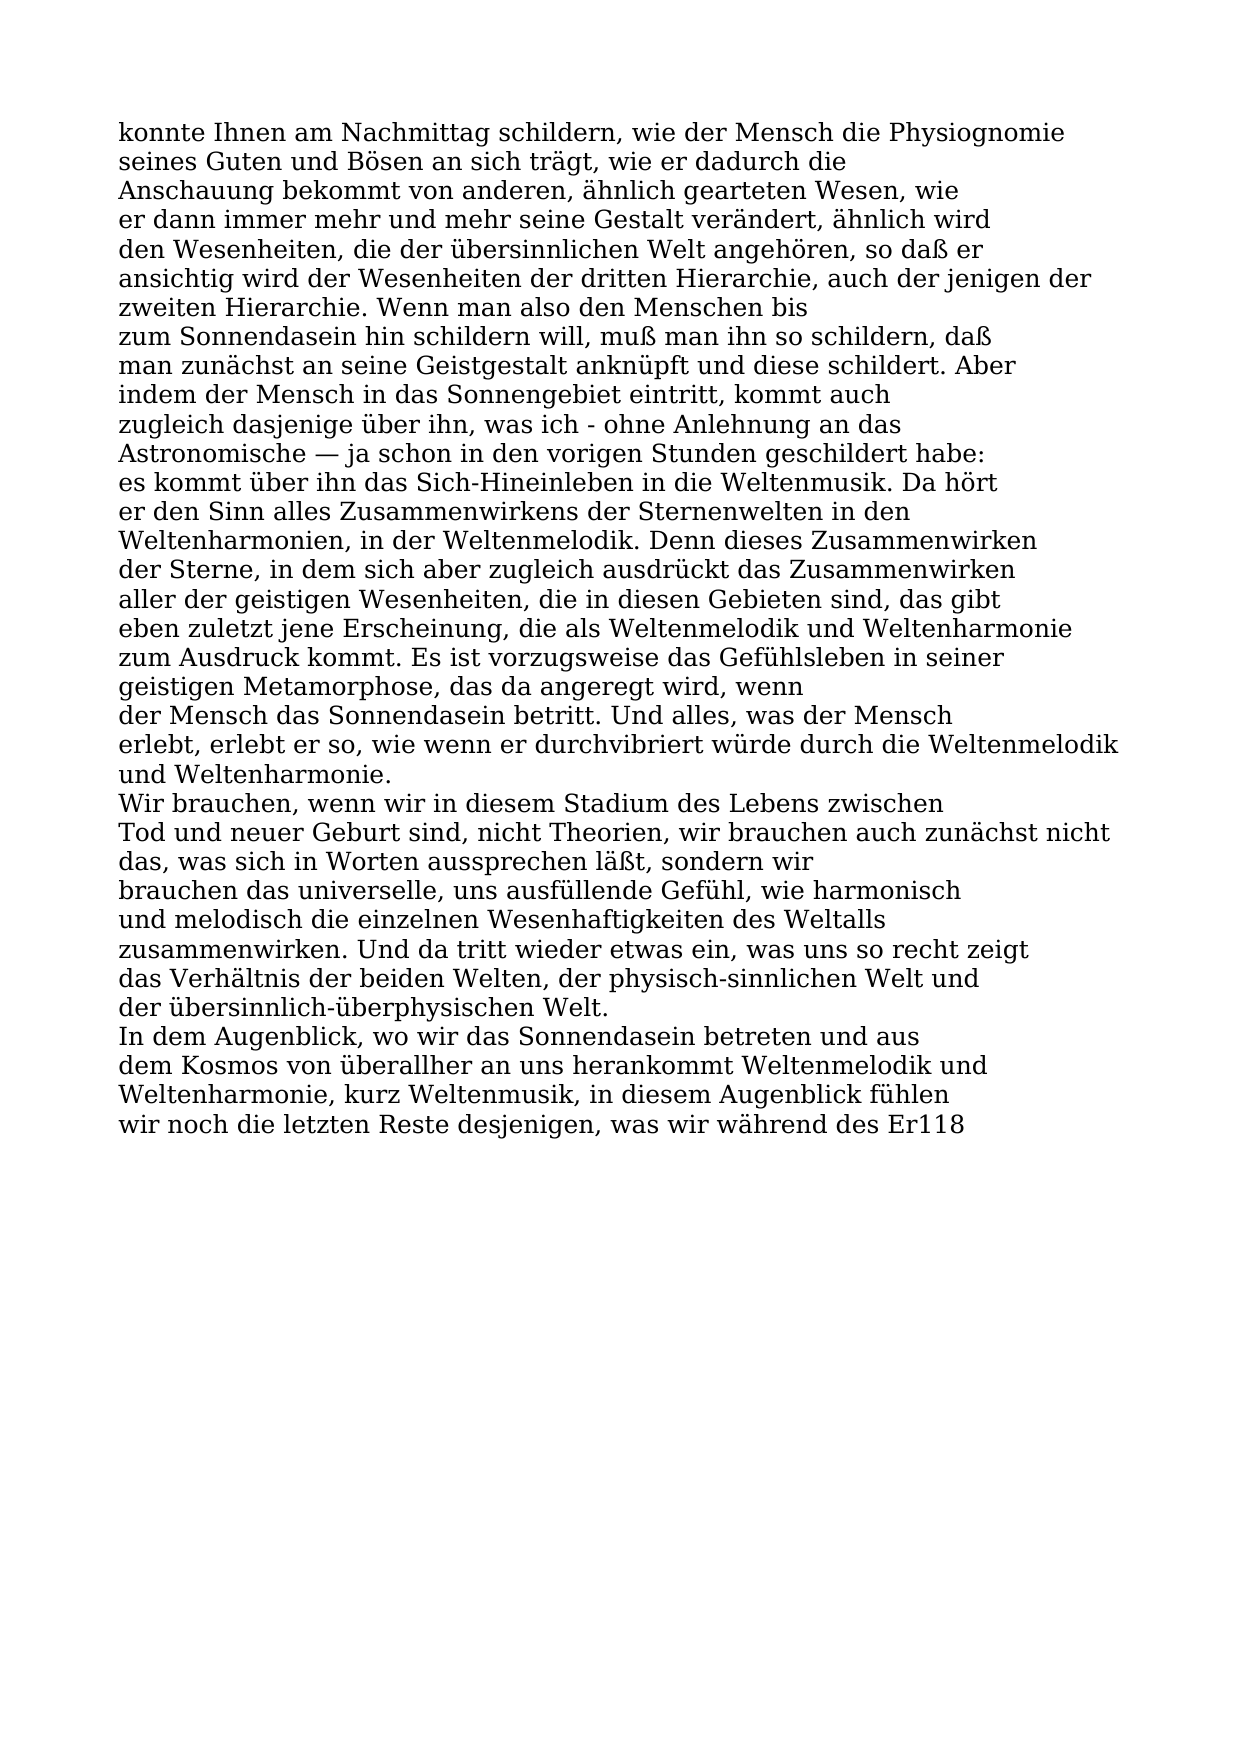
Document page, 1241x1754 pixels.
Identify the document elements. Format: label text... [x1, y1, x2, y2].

text das Verhältnis der beiden Welten, der physisch-sinnlichen Welt und [118, 964, 1122, 993]
text zugleich dasjenige über ihn, was ich - ohne Anlehnung an das [118, 410, 1122, 439]
text er dann immer mehr und mehr seine Gestalt verändert, ähnlich wird [118, 206, 1122, 235]
text der Sterne, in dem sich aber zugleich ausdrückt das Zusammenwirken [118, 556, 1122, 585]
text Weltenharmonie, kurz Weltenmusik, in diesem Augenblick fühlen [118, 1081, 1122, 1110]
text brauchen das universelle, uns ausfüllende Gefühl, wie harmonisch [118, 876, 1122, 906]
text konnte Ihnen am Nachmittag schildern, wie der Mensch die Physiognomie seines Guten und Bösen an sich trägt, wie er dadurch die [118, 118, 1122, 176]
text zum Sonnendasein hin schildern will, muß man ihn so schildern, daß [118, 322, 1122, 351]
text er den Sinn alles Zusammenwirkens der Sternenwelten in den Weltenharmonien, in der Weltenmelodik. Denn dieses Zusammenwirken [118, 497, 1122, 556]
text man zunächst an seine Geistgestalt anknüpft und diese schildert. Aber [118, 351, 1122, 381]
text der übersinnlich-überphysischen Welt. [118, 993, 1122, 1022]
text den Wesenheiten, die der übersinnlichen Welt angehören, so daß er [118, 235, 1122, 264]
text und melodisch die einzelnen Wesenhaftigkeiten des Weltalls zusammenwirken. Und da tritt wieder etwas ein, was uns so recht zeigt [118, 906, 1122, 964]
text es kommt über ihn das Sich-Hineinleben in die Weltenmusik. Da hört [118, 468, 1122, 497]
text aller der geistigen Wesenheiten, die in diesen Gebieten sind, das gibt [118, 585, 1122, 614]
text der Mensch das Sonnendasein betritt. Und alles, was der Mensch [118, 701, 1122, 731]
text Anschauung bekommt von anderen, ähnlich gearteten Wesen, wie [118, 176, 1122, 206]
text Tod und neuer Geburt sind, nicht Theorien, wir brauchen auch zunächst nicht das, was sich in Worten aussprechen läßt, sondern wir [118, 818, 1122, 876]
text erlebt, erlebt er so, wie wenn er durchvibriert würde durch die Weltenmelodik und Weltenharmonie. [118, 731, 1122, 789]
text eben zuletzt jene Erscheinung, die als Weltenmelodik und Weltenharmonie zum Ausdruck kommt. Es ist vorzugsweise das Gefühlsleben in seiner geistigen Metamorphose, das da angeregt wird, wenn [118, 614, 1122, 701]
text indem der Mensch in das Sonnengebiet eintritt, kommt auch [118, 381, 1122, 410]
text Wir brauchen, wenn wir in diesem Stadium des Lebens zwischen [118, 789, 1122, 818]
text wir noch die letzten Reste desjenigen, was wir während des Er118 [118, 1110, 1122, 1139]
text Astronomische — ja schon in den vorigen Stunden geschildert habe: [118, 439, 1122, 468]
text dem Kosmos von überallher an uns herankommt Weltenmelodik und [118, 1051, 1122, 1081]
text In dem Augenblick, wo wir das Sonnendasein betreten und aus [118, 1022, 1122, 1051]
text ansichtig wird der Wesenheiten der dritten Hierarchie, auch der jenigen der zweiten Hierarchie. Wenn man also den Menschen bis [118, 264, 1122, 322]
